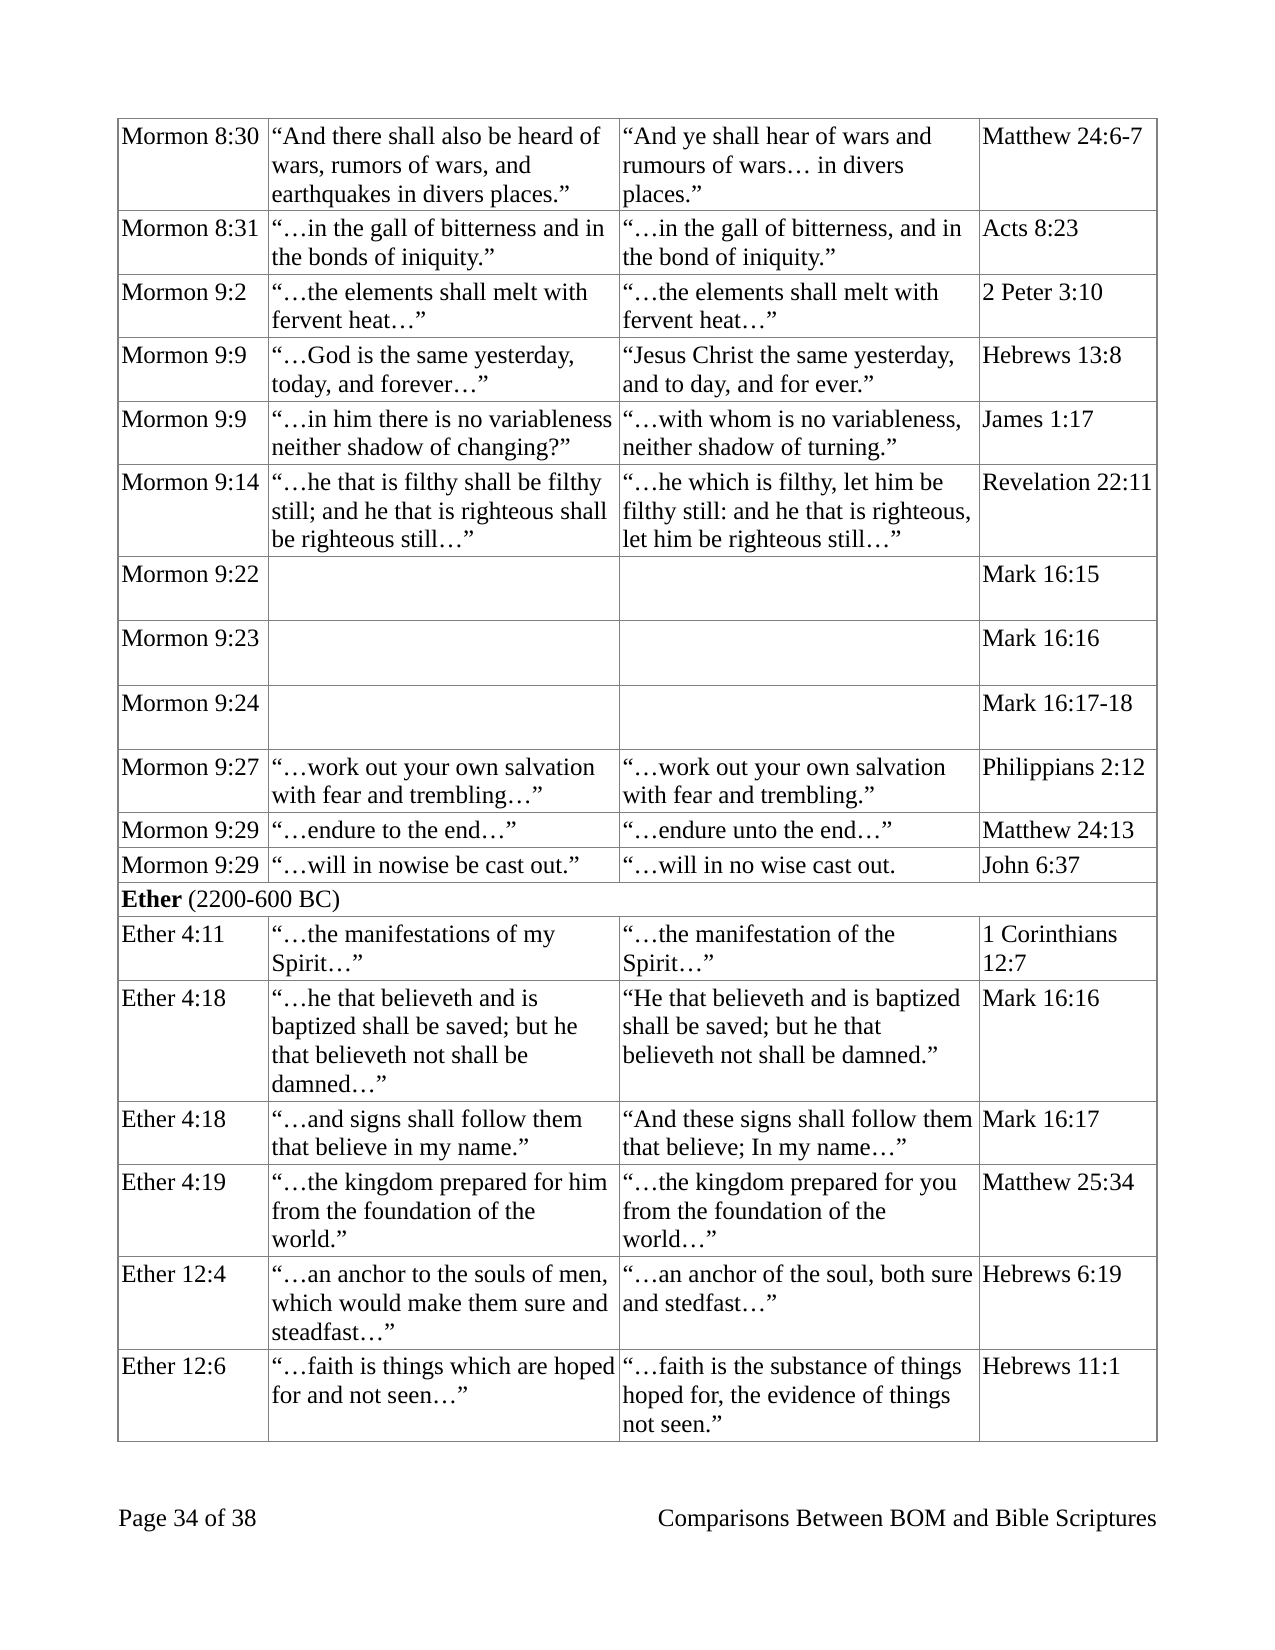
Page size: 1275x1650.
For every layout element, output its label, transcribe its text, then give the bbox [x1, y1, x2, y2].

table_cell “…he that believeth and is baptized shall be saved; but he that believeth not shall be damned…” [269, 981, 619, 1101]
table_cell “And these signs shall follow them that believe; In my name…” [620, 1102, 979, 1164]
table_cell Ether 4:11 [119, 917, 268, 980]
table_cell “…in the gall of bitterness, and in the bond of iniquity.” [620, 211, 979, 274]
table_cell “…an anchor to the souls of men, which would make them sure and steadfast…” [269, 1257, 619, 1348]
table_cell Mark 16:17-18 [980, 686, 1156, 749]
table_cell Acts 8:23 [980, 211, 1156, 274]
table_cell [620, 686, 979, 749]
table_cell “…the manifestations of my Spirit…” [269, 917, 619, 980]
table_cell “And there shall also be heard of wars, rumors of wars, and earthquakes in divers places.” [269, 119, 619, 210]
table_cell “…will in nowise be cast out.” [269, 848, 619, 882]
table_cell Mormon 8:30 [119, 119, 268, 210]
table_cell 1 Corinthians 12:7 [980, 917, 1156, 980]
table_cell “…endure to the end…” [269, 813, 619, 847]
table_cell James 1:17 [980, 402, 1156, 464]
table_cell “…the kingdom prepared for him from the foundation of the world.” [269, 1165, 619, 1256]
table_cell [269, 557, 619, 620]
table_cell Ether 4:18 [119, 981, 268, 1101]
table_cell Hebrews 11:1 [980, 1350, 1156, 1441]
table_cell Mormon 9:9 [119, 402, 268, 464]
table_cell “…work out your own salvation with fear and trembling…” [269, 750, 619, 812]
table_cell Mormon 8:31 [119, 211, 268, 274]
table_cell Hebrews 6:19 [980, 1257, 1156, 1348]
table_cell “…the kingdom prepared for you from the foundation of the world…” [620, 1165, 979, 1256]
table_cell Mormon 9:29 [119, 848, 268, 882]
table_cell “…the elements shall melt with fervent heat…” [269, 275, 619, 337]
table_cell “…work out your own salvation with fear and trembling.” [620, 750, 979, 812]
table_cell 2 Peter 3:10 [980, 275, 1156, 337]
table_cell Ether 4:19 [119, 1165, 268, 1256]
table_cell Mormon 9:29 [119, 813, 268, 847]
table_cell Mark 16:17 [980, 1102, 1156, 1164]
table_cell Mark 16:16 [980, 981, 1156, 1101]
table_cell Matthew 25:34 [980, 1165, 1156, 1256]
table_cell [269, 621, 619, 684]
table_cell “Jesus Christ the same yesterday, and to day, and for ever.” [620, 338, 979, 401]
table_cell “…faith is things which are hoped for and not seen…” [269, 1350, 619, 1441]
table_cell Matthew 24:13 [980, 813, 1156, 847]
table_cell Ether 4:18 [119, 1102, 268, 1164]
table_cell “He that believeth and is baptized shall be saved; but he that believeth not shall be damned.” [620, 981, 979, 1101]
table_cell “…the manifestation of the Spirit…” [620, 917, 979, 980]
table_cell “…the elements shall melt with fervent heat…” [620, 275, 979, 337]
table_cell Hebrews 13:8 [980, 338, 1156, 401]
table_cell Mormon 9:2 [119, 275, 268, 337]
table_cell Mormon 9:9 [119, 338, 268, 401]
table_cell “…he that is filthy shall be filthy still; and he that is righteous shall be righteous still…” [269, 465, 619, 556]
table_cell Mark 16:16 [980, 621, 1156, 684]
table_cell Ether 12:4 [119, 1257, 268, 1348]
table_cell John 6:37 [980, 848, 1156, 882]
table_cell Mormon 9:23 [119, 621, 268, 684]
table_cell “…will in no wise cast out. [620, 848, 979, 882]
table_cell [620, 557, 979, 620]
table_cell Mormon 9:14 [119, 465, 268, 556]
table_cell Matthew 24:6-7 [980, 119, 1156, 210]
table_cell Philippians 2:12 [980, 750, 1156, 812]
table_cell “And ye shall hear of wars and rumours of wars… in divers places.” [620, 119, 979, 210]
table_cell Mormon 9:27 [119, 750, 268, 812]
table_cell “…with whom is no variableness, neither shadow of turning.” [620, 402, 979, 464]
table_cell “…God is the same yesterday, today, and forever…” [269, 338, 619, 401]
table_cell [620, 621, 979, 684]
table_cell “…he which is filthy, let him be filthy still: and he that is righteous, let him be righteous still…” [620, 465, 979, 556]
table_cell “…and signs shall follow them that believe in my name.” [269, 1102, 619, 1164]
table_cell “…endure unto the end…” [620, 813, 979, 847]
table_cell “…in him there is no variableness neither shadow of changing?” [269, 402, 619, 464]
table_cell Mormon 9:22 [119, 557, 268, 620]
table_cell “…in the gall of bitterness and in the bonds of iniquity.” [269, 211, 619, 274]
table_cell Mark 16:15 [980, 557, 1156, 620]
table_cell Ether 12:6 [119, 1350, 268, 1441]
table_cell Mormon 9:24 [119, 686, 268, 749]
table_cell “…faith is the substance of things hoped for, the evidence of things not seen.” [620, 1350, 979, 1441]
table_cell “…an anchor of the soul, both sure and stedfast…” [620, 1257, 979, 1348]
table_cell Revelation 22:11 [980, 465, 1156, 556]
table_cell Ether (2200-600 BC) [119, 883, 1156, 916]
table_cell [269, 686, 619, 749]
